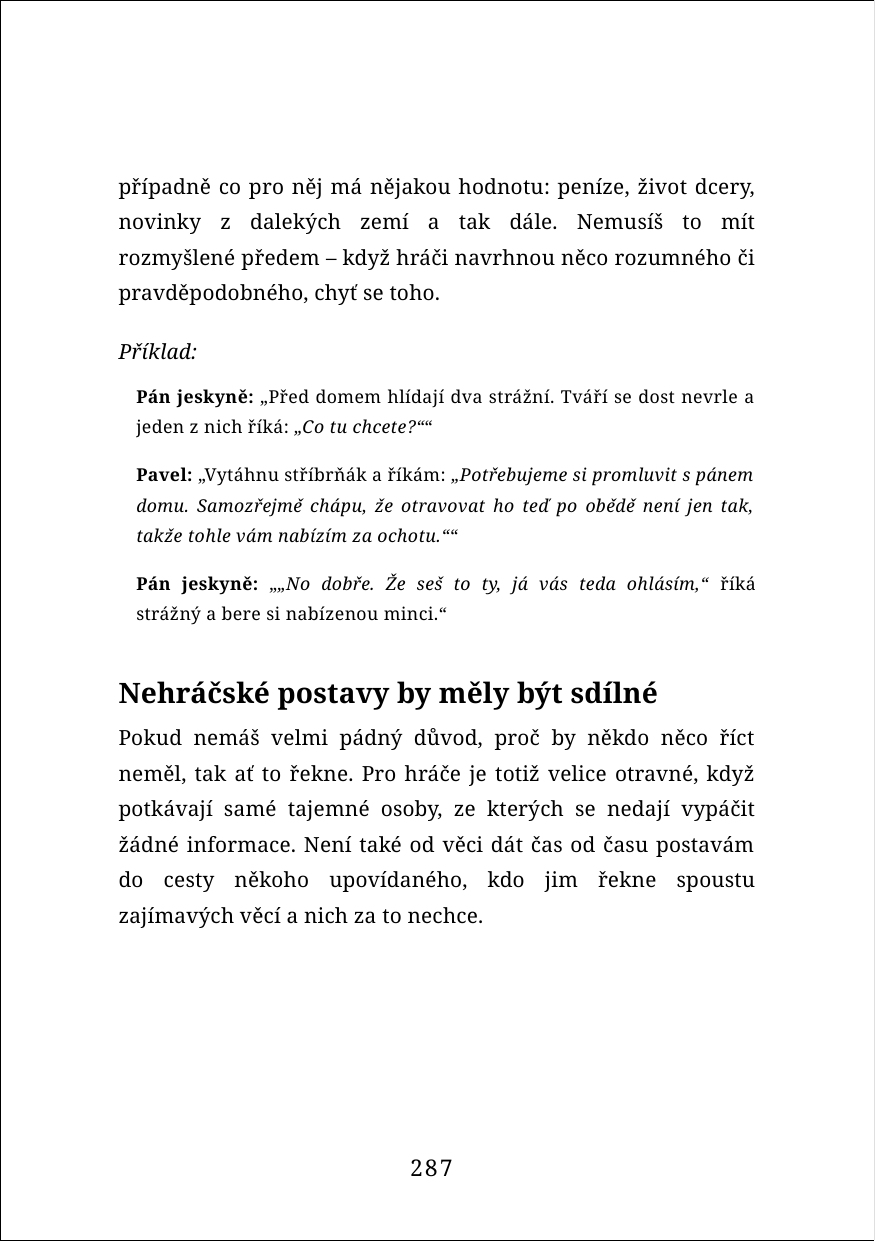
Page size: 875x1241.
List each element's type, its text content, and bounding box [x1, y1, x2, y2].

subtitle Nehráčské postavy by měly být sdílné [118, 673, 756, 711]
text Pán jeskyně: „Před domem hlídají dva strážní. Tváří se dost nevrle a jeden z nich říká: „Co tu chcete?““ [136, 385, 756, 439]
text Pokud nemáš velmi pádný důvod, proč by někdo něco říct neměl, tak ať to řekne. Pro hráče je totiž velice otravné, když potkávají samé tajemné osoby, ze kterých se nedají vypáčit žádné informace. Není také od věci dát čas od času postavám do cesty někoho upovídaného, kdo jim řekne spoustu zajímavých věcí a nich za to nechce. [118, 723, 756, 929]
text Pán jeskyně: „„No dobře. Že seš to ty, já vás teda ohlásím,“ říká strážný a bere si nabízenou minci.“ [136, 571, 756, 626]
text Příklad: [118, 337, 756, 366]
text Pavel: „Vytáhnu stříbrňák a říkám: „Potřebujeme si promluvit s pánem domu. Samozřejmě chápu, že otravovat ho teď po obědě není jen tak, takže tohle vám nabízím za ochotu.““ [136, 463, 756, 547]
text případně co pro něj má nějakou hodnotu: peníze, život dcery, novinky z dalekých zemí a tak dále. Nemusíš to mít rozmyšlené předem – když hráči navrhnou něco rozumného či pravděpodobného, chyť se toho. [118, 172, 756, 307]
